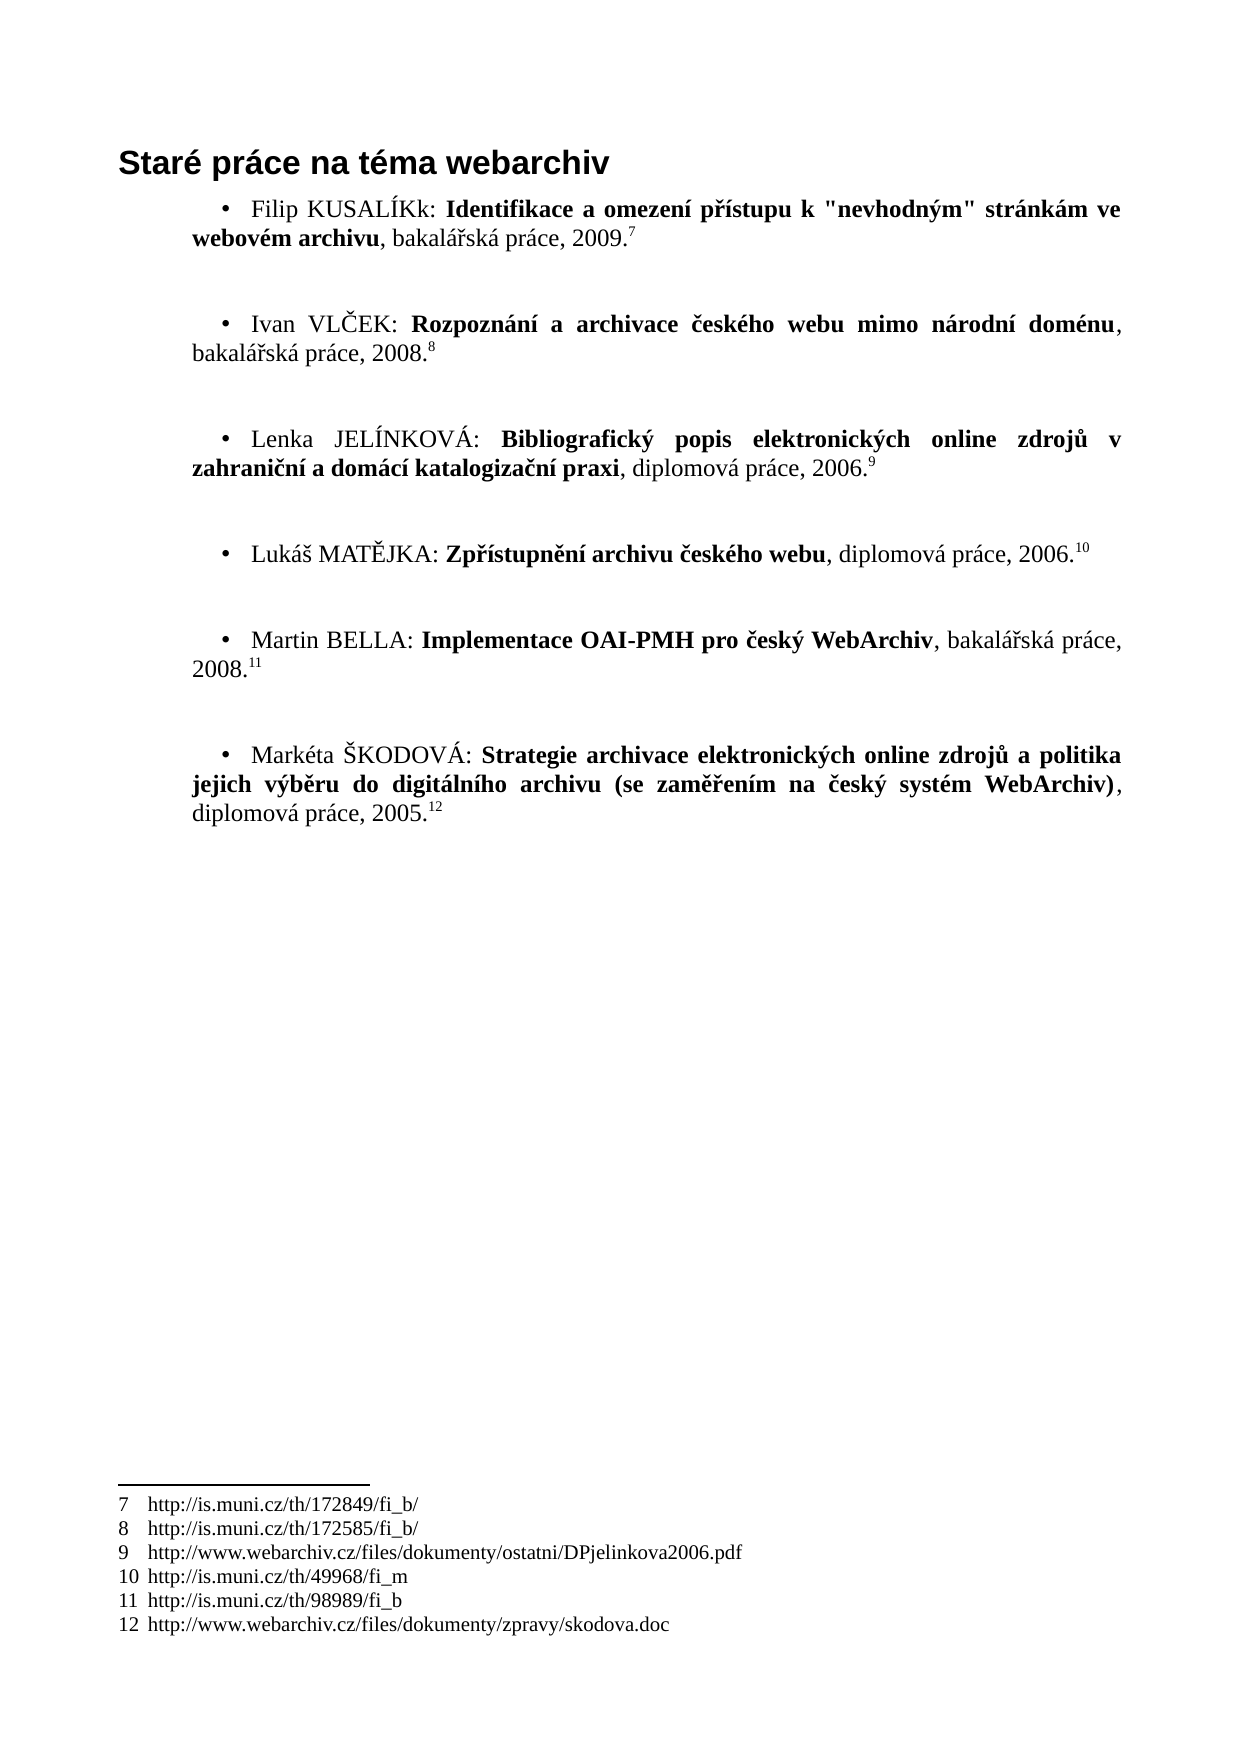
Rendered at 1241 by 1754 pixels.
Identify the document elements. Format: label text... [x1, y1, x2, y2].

list http://is.muni.cz/th/98989/fi_b [118, 1588, 1122, 1612]
list Lukáš MATĚJKA: Zpřístupnění archivu českého webu, diplomová práce, 2006. [162, 539, 1122, 568]
list Markéta ŠKODOVÁ: Strategie archivace elektronických online zdrojů a politika jejich výběru do digitálního archivu (se zaměřením na český systém WebArchiv), diplomová práce, 2005. [162, 741, 1122, 827]
list http://www.webarchiv.cz/files/dokumenty/zpravy/skodova.doc [118, 1612, 1122, 1636]
list http://www.webarchiv.cz/files/dokumenty/ostatni/DPjelinkova2006.pdf [118, 1539, 1122, 1564]
list http://is.muni.cz/th/172849/fi_b/ [118, 1491, 1122, 1516]
subtitle Staré práce na téma webarchiv [118, 143, 1122, 182]
list Filip KUSALÍKk: Identifikace a omezení přístupu k "nevhodným" stránkám ve webovém archivu, bakalářská práce, 2009. [162, 194, 1122, 252]
list http://is.muni.cz/th/172585/fi_b/ [118, 1516, 1122, 1539]
list Martin BELLA: Implementace OAI-PMH pro český WebArchiv, bakalářská práce, 2008. [162, 626, 1122, 683]
list http://is.muni.cz/th/49968/fi_m [118, 1564, 1122, 1588]
list Ivan VLČEK: Rozpoznání a archivace českého webu mimo národní doménu, bakalářská práce, 2008. [162, 309, 1122, 367]
list Lenka JELÍNKOVÁ: Bibliografický popis elektronických online zdrojů v zahraniční a domácí katalogizační praxi, diplomová práce, 2006. [162, 424, 1122, 482]
